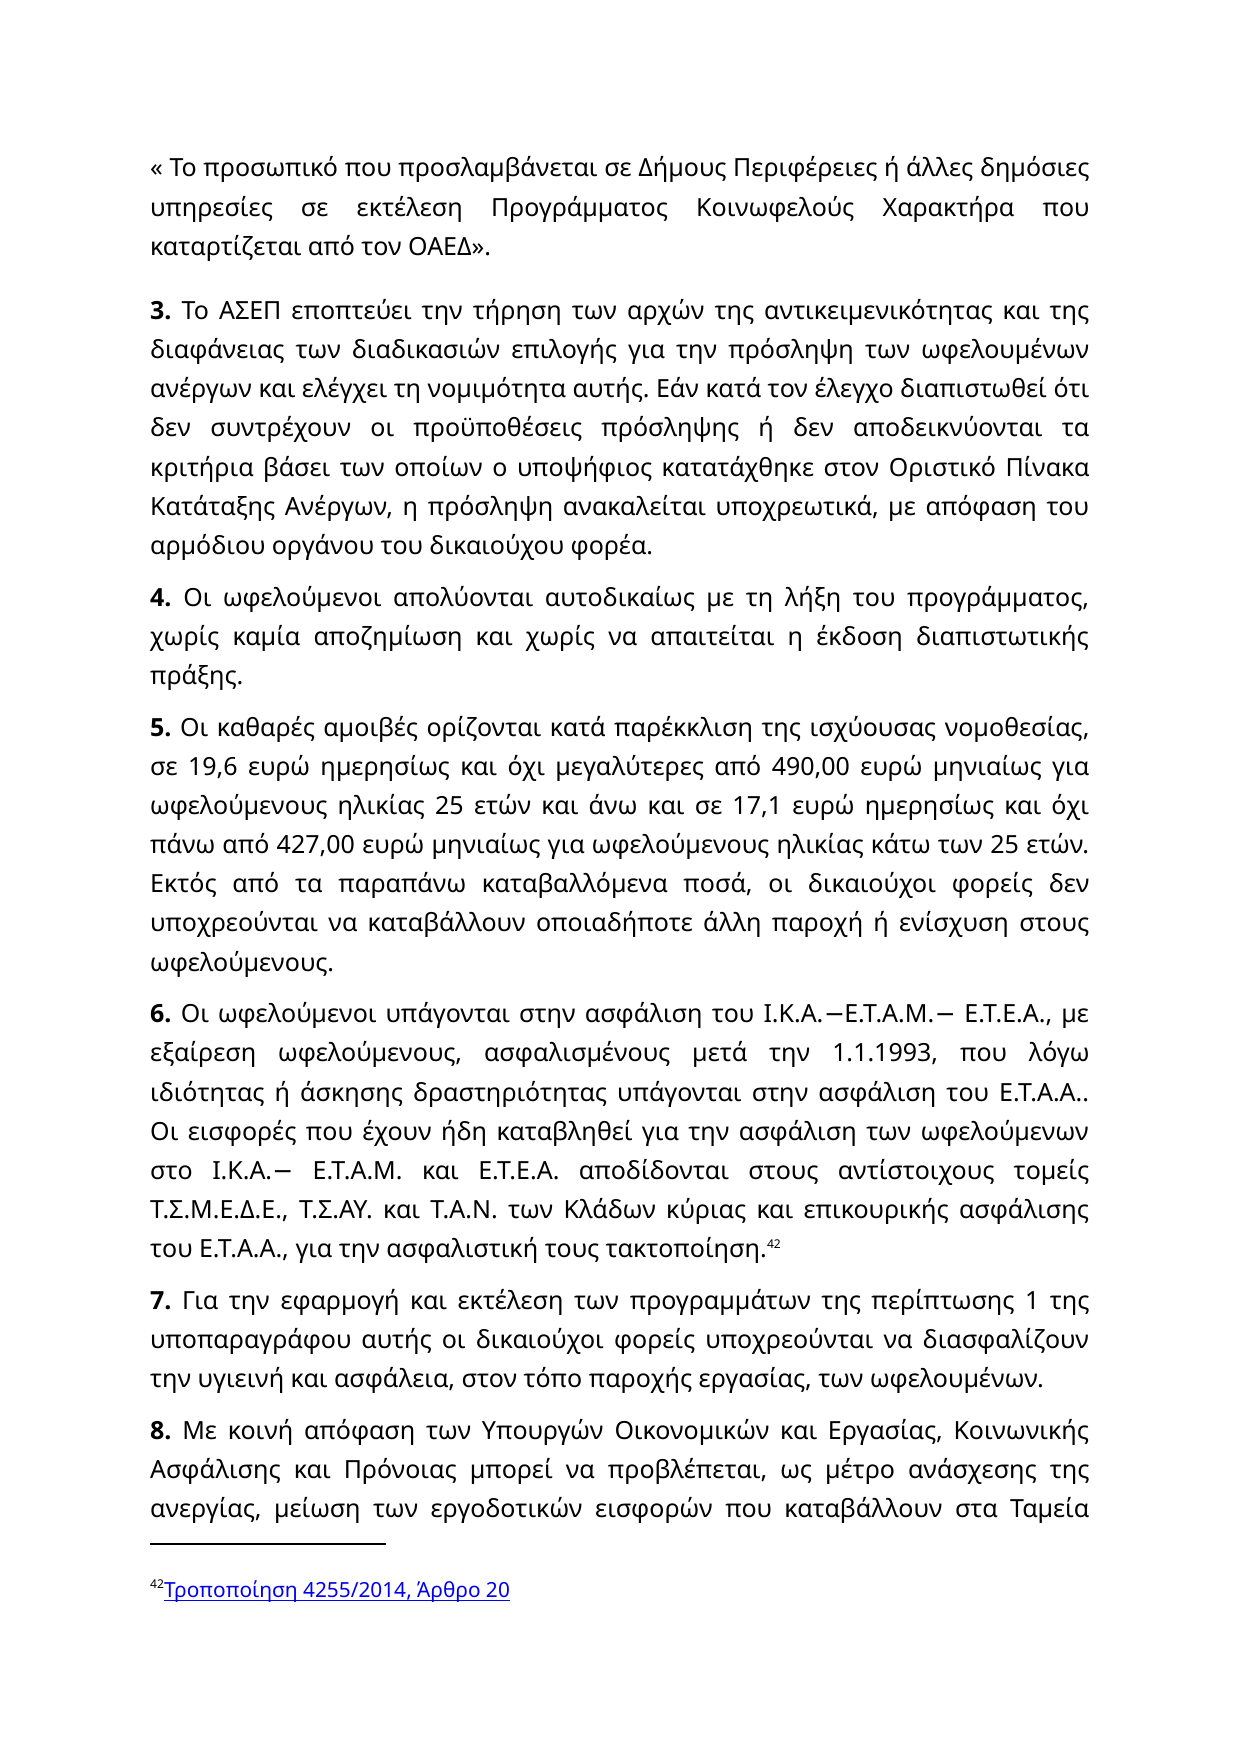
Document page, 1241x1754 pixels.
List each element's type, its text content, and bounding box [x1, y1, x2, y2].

text 3. Το ΑΣΕΠ εποπτεύει την τήρηση των αρχών της αντικειμενικότητας και της διαφάνειας των διαδικασιών επιλογής για την πρόσληψη των ωφελουμένων ανέργων και ελέγχει τη νομιμότητα αυτής. Εάν κατά τον έλεγχο διαπιστωθεί ότι δεν συντρέχουν οι προϋποθέσεις πρόσληψης ή δεν αποδεικνύονται τα κριτήρια βάσει των οποίων ο υποψήφιος κατατάχθηκε στον Οριστικό Πίνακα Κατάταξης Ανέργων, η πρόσληψη ανακαλείται υποχρεωτικά, με απόφαση του αρμόδιου οργάνου του δικαιούχου φορέα. [150, 292, 1090, 562]
text « Το προσωπικό που προσλαμβάνεται σε Δήμους Περιφέρειες ή άλλες δημόσιες υπηρεσίες σε εκτέλεση Προγράμματος Κοινωφελούς Χαρακτήρα που καταρτίζεται από τον ΟΑΕΔ». [150, 150, 1090, 262]
text Τροποποίηση 4255/2014, Άρθρο 20 [150, 1576, 1090, 1604]
text 5. Οι καθαρές αμοιβές ορίζονται κατά παρέκκλιση της ισχύουσας νομοθεσίας, σε 19,6 ευρώ ημερησίως και όχι μεγαλύτερες από 490,00 ευρώ μηνιαίως για ωφελούμενους ηλικίας 25 ετών και άνω και σε 17,1 ευρώ ημερησίως και όχι πάνω από 427,00 ευρώ μηνιαίως για ωφελούμενους ηλικίας κάτω των 25 ετών. Εκτός από τα πα­ραπάνω καταβαλλόμενα ποσά, οι δικαιούχοι φορείς δεν υποχρεούνται να καταβάλλουν οποιαδήποτε άλλη παροχή ή ενίσχυση στους ωφελούμενους. [150, 709, 1090, 978]
text 7. Για την εφαρμογή και εκτέλεση των προγραμμάτων της περίπτωσης 1 της υποπαραγράφου αυτής οι δικαιούχοι φορείς υποχρεούνται να διασφαλίζουν την υγιεινή και ασφάλεια, στον τόπο παροχής εργασίας, των ωφελουμένων. [150, 1282, 1090, 1395]
text 6. Οι ωφελούμενοι υπάγονται στην ασφάλιση του Ι.Κ.Α.−Ε.Τ.Α.Μ.− Ε.Τ.Ε.Α., με εξαίρεση ωφελούμενους, ασφαλισμένους μετά την 1.1.1993, που λόγω ιδιότητας ή άσκησης δραστηριότητας υπάγονται στην ασφάλιση του Ε.Τ.Α.Α.. Οι εισφορές που έχουν ήδη καταβληθεί για την ασφάλιση των ωφελούμενων στο Ι.Κ.Α.− Ε.Τ.Α.Μ. και Ε.Τ.Ε.Α. αποδίδονται στους αντίστοιχους τομείς Τ.Σ.Μ.Ε.Δ.Ε., Τ.Σ.ΑΥ. και Τ.Α.Ν. των Κλάδων κύριας και επικουρικής ασφάλισης του Ε.Τ.Α.Α., για την ασφαλιστική τους τακτοποίηση. [150, 996, 1090, 1265]
text 8. Με κοινή απόφαση των Υπουργών Οικονομικών και Εργασίας, Κοινωνικής Ασφάλισης και Πρόνοιας μπορεί να προβλέπεται, ως μέτρο ανάσχεσης της ανεργίας, μείωση των εργοδοτικών εισφορών που καταβάλλουν στα Ταμεία [150, 1412, 1090, 1525]
text 4. Οι ωφελούμενοι απολύονται αυτοδικαίως με τη λήξη του προγράμματος, χωρίς καμία αποζημίωση και χωρίς να απαιτείται η έκδοση διαπιστωτικής πράξης. [150, 579, 1090, 692]
